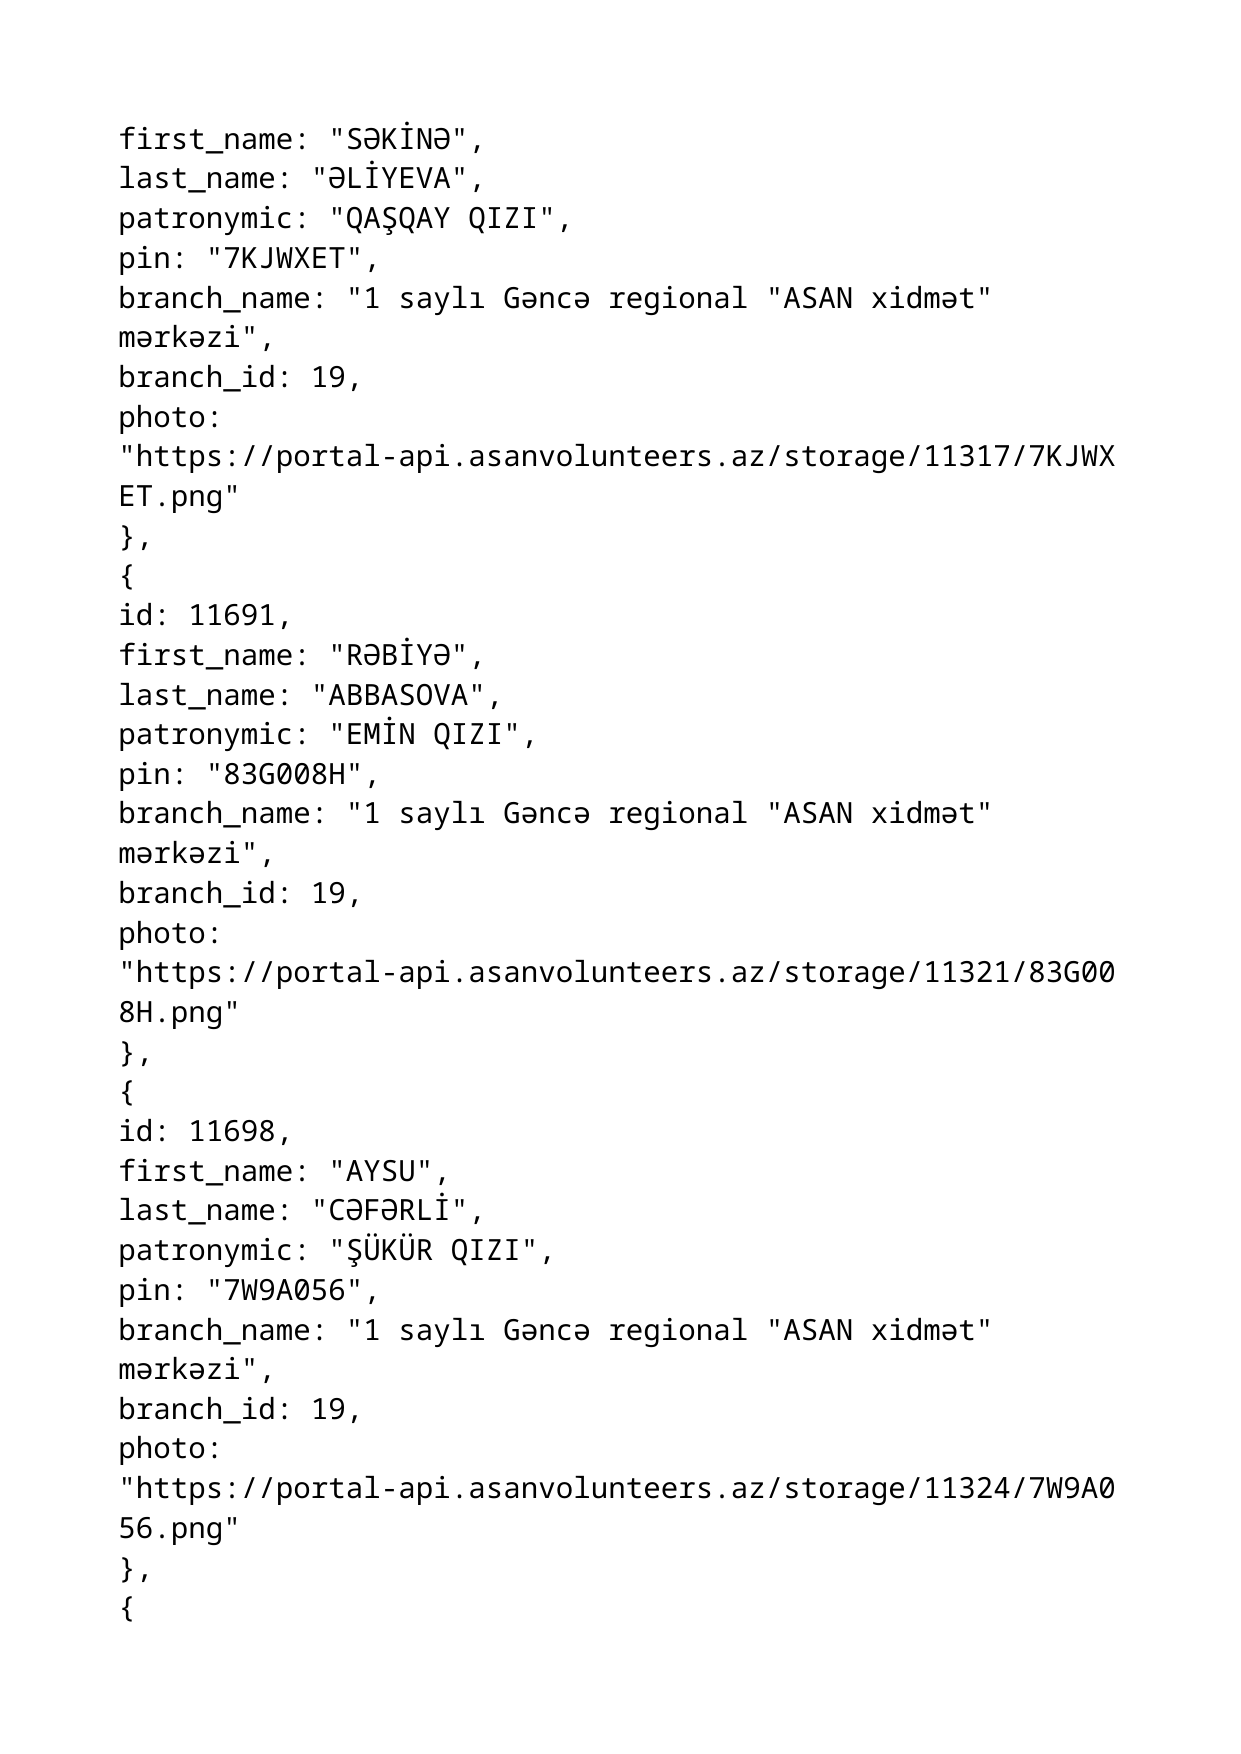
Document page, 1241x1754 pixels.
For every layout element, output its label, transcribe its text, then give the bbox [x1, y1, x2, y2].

text branch_id: 19, [118, 1388, 1122, 1428]
text photo: "https://portal-api.asanvolunteers.az/storage/11324/7W9A056.png" [118, 1428, 1122, 1547]
text patronymic: "ŞÜKÜR QIZI", [118, 1229, 1122, 1269]
text }, [118, 1031, 1122, 1071]
text branch_name: "1 saylı Gəncə regional "ASAN xidmət" mərkəzi", [118, 793, 1122, 872]
text photo: "https://portal-api.asanvolunteers.az/storage/11317/7KJWXET.png" [118, 396, 1122, 515]
text id: 11691, [118, 594, 1122, 634]
text pin: "83G008H", [118, 753, 1122, 793]
text branch_name: "1 saylı Gəncə regional "ASAN xidmət" mərkəzi", [118, 277, 1122, 356]
text patronymic: "EMİN QIZI", [118, 713, 1122, 753]
text photo: "https://portal-api.asanvolunteers.az/storage/11321/83G008H.png" [118, 912, 1122, 1031]
text pin: "7W9A056", [118, 1269, 1122, 1309]
text { [118, 1587, 1122, 1626]
text pin: "7KJWXET", [118, 237, 1122, 277]
text }, [118, 1547, 1122, 1587]
text id: 11698, [118, 1110, 1122, 1150]
text { [118, 1071, 1122, 1110]
text branch_name: "1 saylı Gəncə regional "ASAN xidmət" mərkəzi", [118, 1309, 1122, 1388]
text first_name: "AYSU", [118, 1150, 1122, 1190]
text last_name: "ABBASOVA", [118, 674, 1122, 713]
text patronymic: "QAŞQAY QIZI", [118, 197, 1122, 237]
text branch_id: 19, [118, 872, 1122, 912]
text branch_id: 19, [118, 356, 1122, 396]
text last_name: "CƏFƏRLİ", [118, 1190, 1122, 1229]
text last_name: "ƏLİYEVA", [118, 158, 1122, 197]
text { [118, 555, 1122, 594]
text }, [118, 515, 1122, 555]
text first_name: "SƏKİNƏ", [118, 118, 1122, 158]
text first_name: "RƏBİYƏ", [118, 634, 1122, 674]
